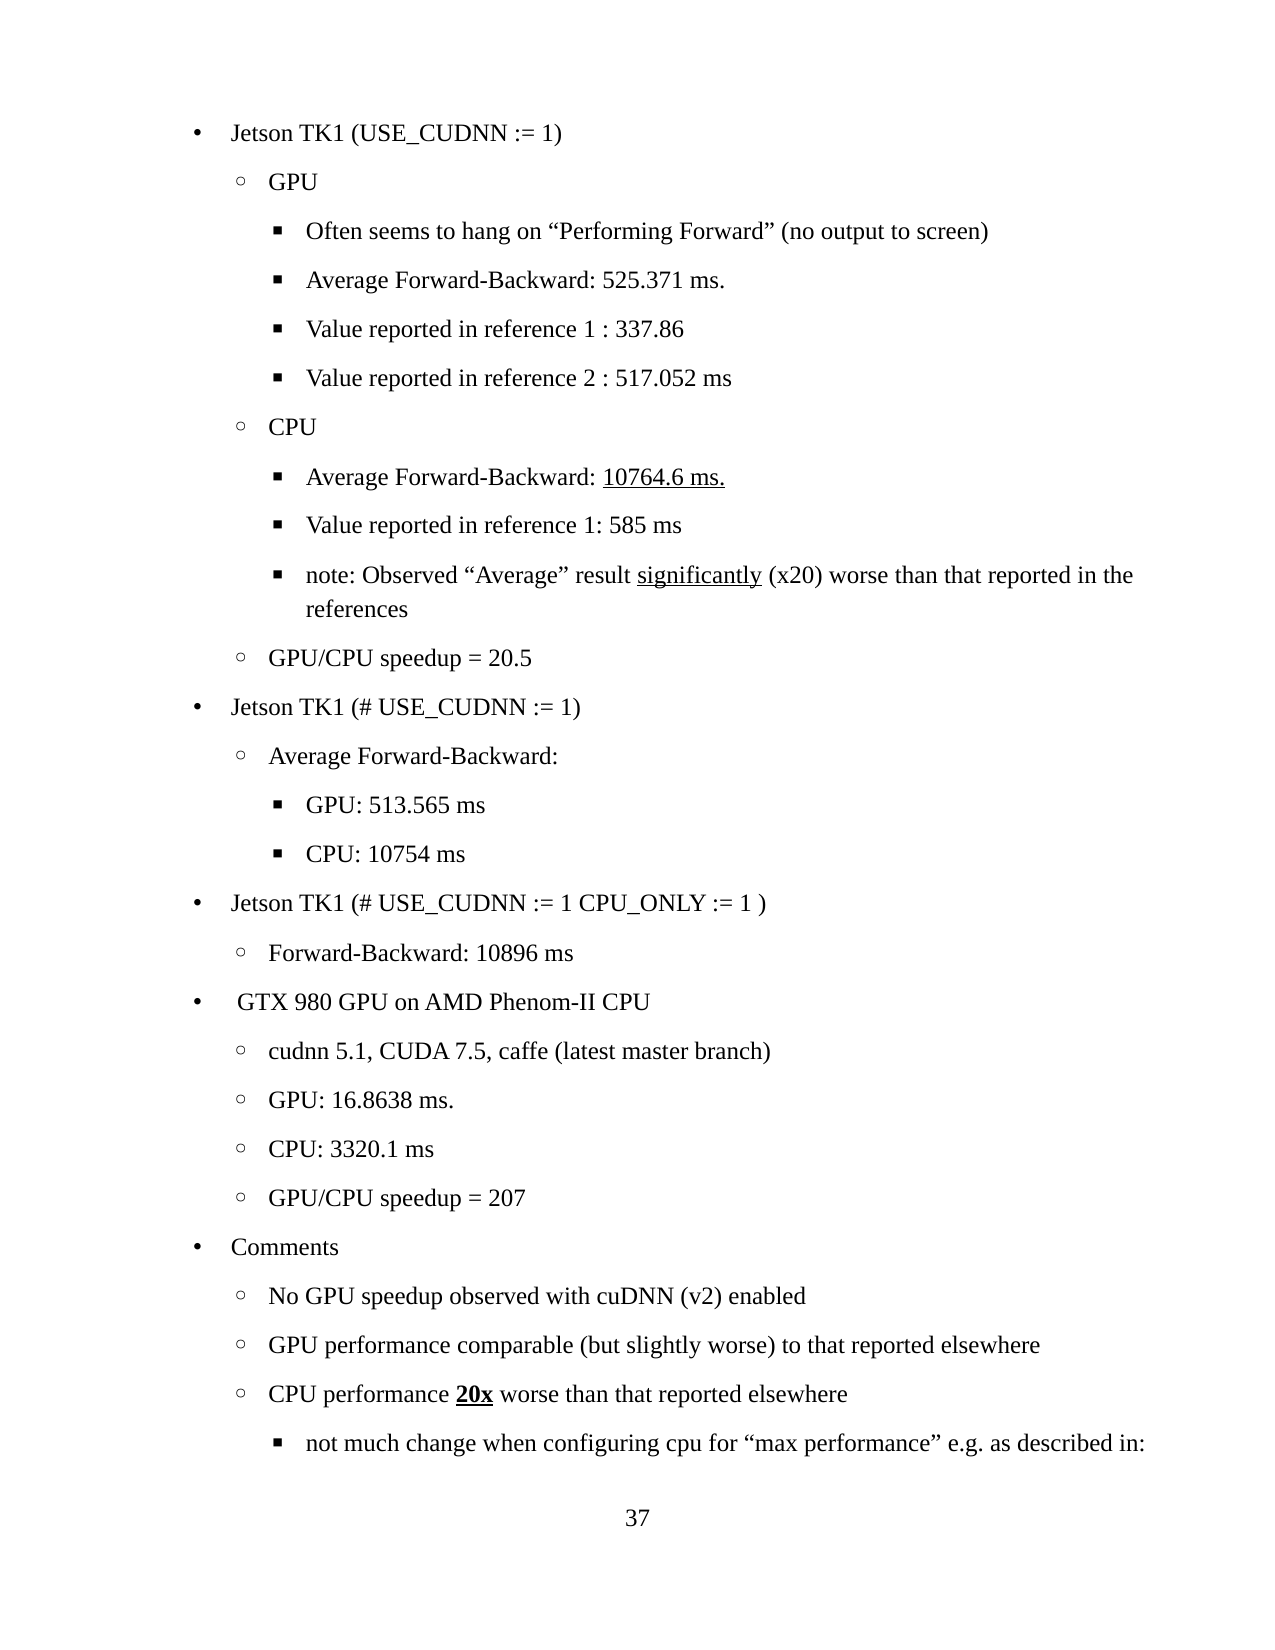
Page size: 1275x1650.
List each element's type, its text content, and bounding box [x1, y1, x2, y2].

list note: Observed “Average” result significantly (x20) worse than that reported in the references [268, 560, 1157, 623]
list Value reported in reference 1: 585 ms [268, 511, 1157, 539]
list Value reported in reference 1 : 337.86 [268, 314, 1157, 343]
list Jetson TK1 (USE_CUDNN := 1) [193, 118, 1157, 147]
list Comments [193, 1232, 1157, 1261]
list CPU [231, 412, 1157, 441]
list CPU: 3320.1 ms [231, 1134, 1157, 1163]
list CPU: 10754 ms [268, 839, 1157, 868]
list GPU performance comparable (but slightly worse) to that reported elsewhere [231, 1330, 1157, 1359]
list Average Forward-Backward: 10764.6 ms. [268, 462, 1157, 490]
list GPU/CPU speedup = 207 [231, 1183, 1157, 1212]
list GPU/CPU speedup = 20.5 [231, 643, 1157, 672]
list GPU [231, 167, 1157, 196]
list Jetson TK1 (# USE_CUDNN := 1 CPU_ONLY := 1 ) [193, 888, 1157, 917]
list not much change when configuring cpu for “max performance” e.g. as described in: [268, 1428, 1157, 1457]
list GTX 980 GPU on AMD Phenom-II CPU [193, 987, 1157, 1015]
list GPU: 16.8638 ms. [231, 1085, 1157, 1113]
list cudnn 5.1, CUDA 7.5, caffe (latest master branch) [231, 1036, 1157, 1064]
list Average Forward-Backward: 525.371 ms. [268, 265, 1157, 294]
list Often seems to hang on “Performing Forward” (no output to screen) [268, 216, 1157, 245]
list GPU: 513.565 ms [268, 790, 1157, 819]
list No GPU speedup observed with cuDNN (v2) enabled [231, 1281, 1157, 1310]
list Jetson TK1 (# USE_CUDNN := 1) [193, 692, 1157, 721]
list Value reported in reference 2 : 517.052 ms [268, 363, 1157, 392]
list Forward-Backward: 10896 ms [231, 938, 1157, 966]
list CPU performance 20x worse than that reported elsewhere [231, 1379, 1157, 1408]
list Average Forward-Backward: [231, 741, 1157, 770]
